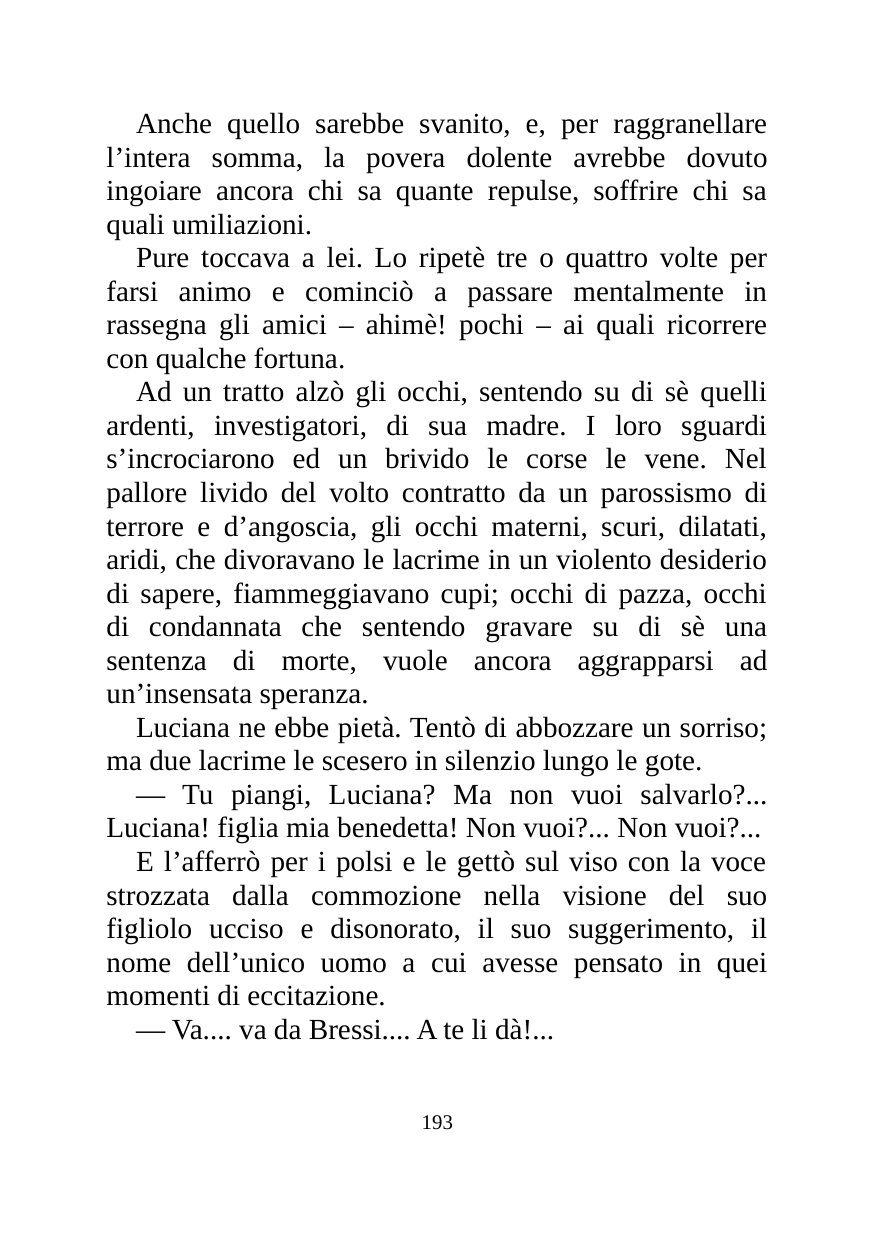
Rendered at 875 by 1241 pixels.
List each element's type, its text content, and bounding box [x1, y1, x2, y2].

text — Va.... va da Bressi.... A te li dà!... [106, 1012, 768, 1045]
text Ad un tratto alzò gli occhi, sentendo su di sè quelli ardenti, investigatori, di sua madre. I loro sguardi s’incrociarono ed un brivido le corse le vene. Nel pallore livido del volto contratto da un parossismo di terrore e d’angoscia, gli occhi materni, scuri, dilatati, aridi, che divoravano le lacrime in un violento desiderio di sapere, fiammeggiavano cupi; occhi di pazza, occhi di condannata che sentendo gravare su di sè una sentenza di morte, vuole ancora aggrapparsi ad un’insensata speranza. [106, 374, 768, 710]
text E l’afferrò per i polsi e le gettò sul viso con la voce strozzata dalla commozione nella visione del suo figliolo ucciso e disonorato, il suo suggerimento, il nome dell’unico uomo a cui avesse pensato in quei momenti di eccitazione. [106, 844, 768, 1012]
text Anche quello sarebbe svanito, e, per raggranellare l’intera somma, la povera dolente avrebbe dovuto ingoiare ancora chi sa quante repulse, soffrire chi sa quali umiliazioni. [106, 106, 768, 240]
text — Tu piangi, Luciana? Ma non vuoi salvarlo?... Luciana! figlia mia benedetta! Non vuoi?... Non vuoi?... [106, 777, 768, 844]
text Luciana ne ebbe pietà. Tentò di abbozzare un sorriso; ma due lacrime le scesero in silenzio lungo le gote. [106, 710, 768, 777]
text Pure toccava a lei. Lo ripetè tre o quattro volte per farsi animo e cominciò a passare mentalmente in rassegna gli amici – ahimè! pochi – ai quali ricorrere con qualche fortuna. [106, 240, 768, 374]
